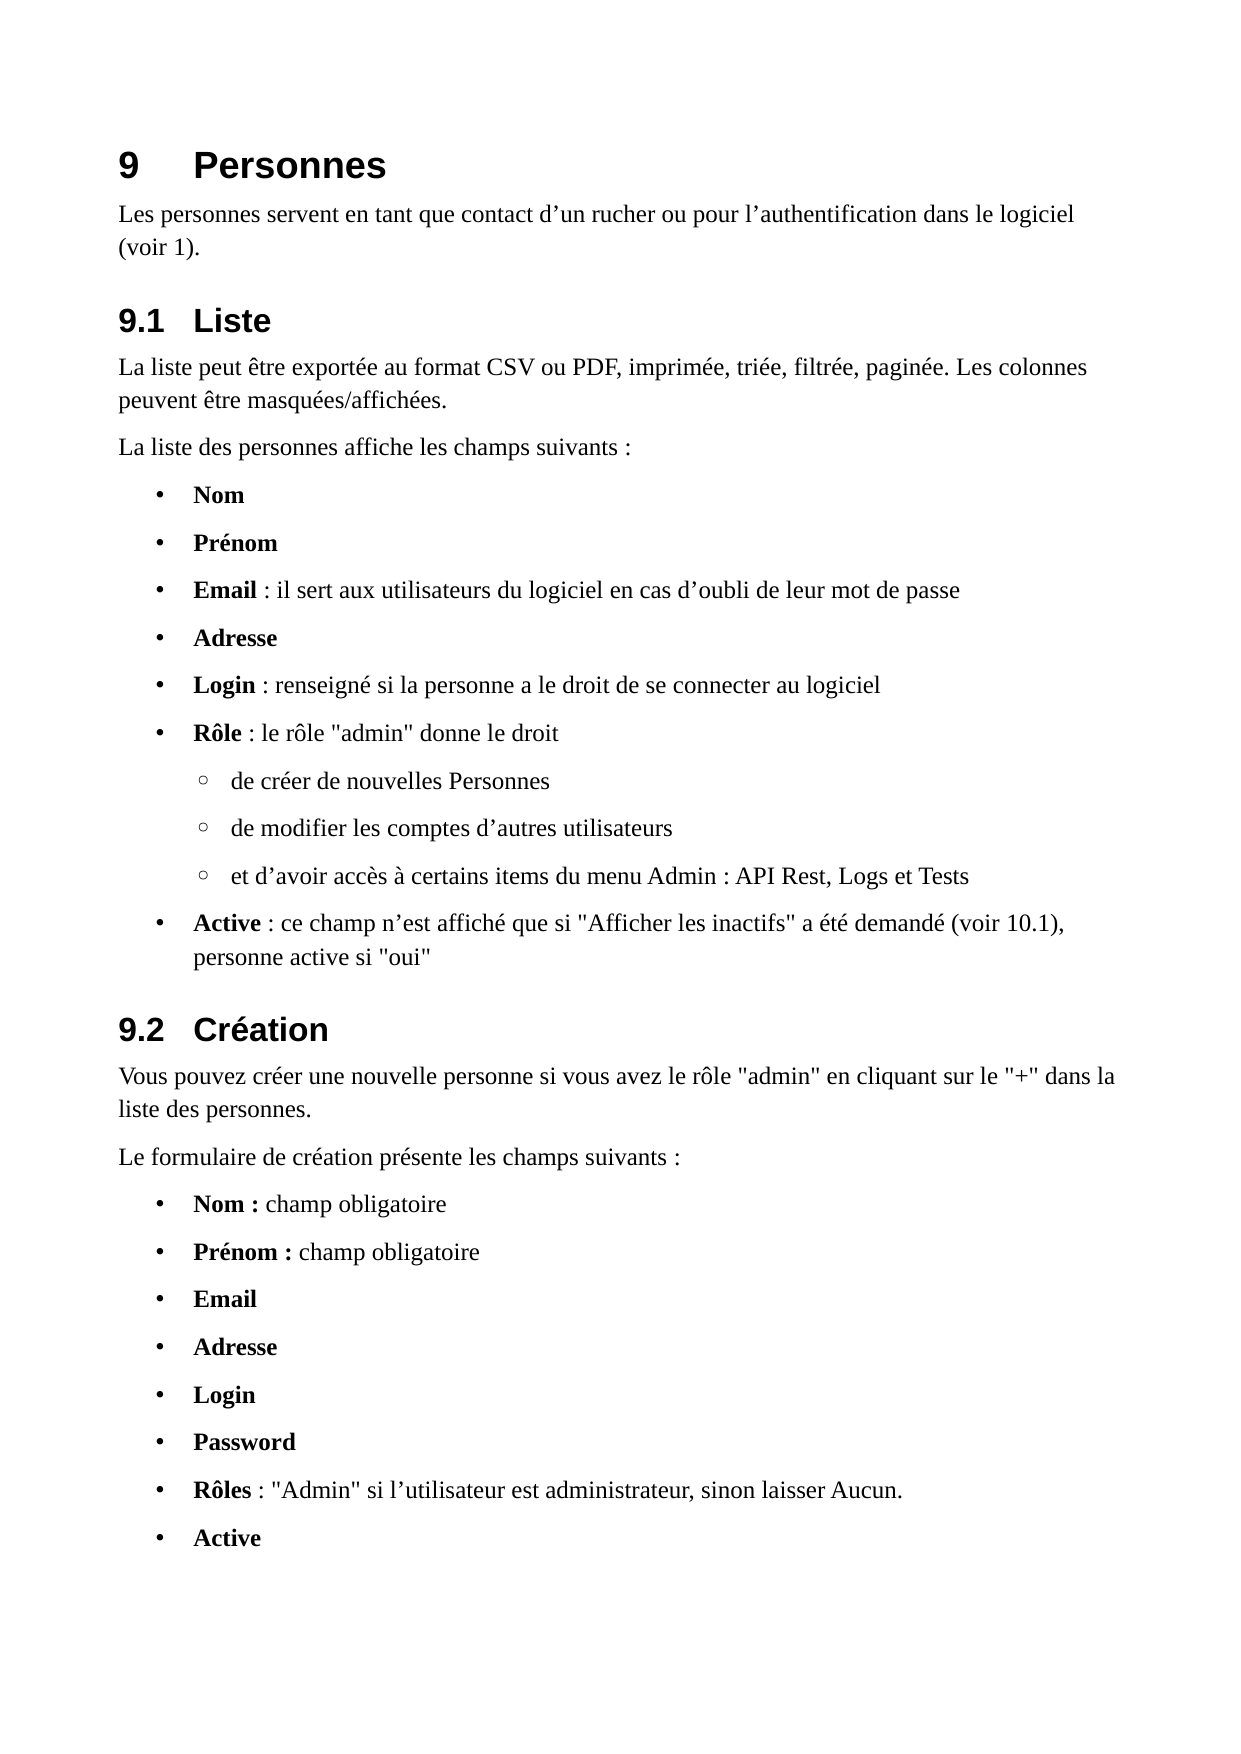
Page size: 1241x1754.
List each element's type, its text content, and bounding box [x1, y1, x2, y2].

list Active : ce champ n’est affiché que si "Afficher les inactifs" a été demandé (voir 10.1), personne active si "oui" [156, 908, 1122, 970]
list Login : renseigné si la personne a le droit de se connecter au logiciel [156, 671, 1122, 699]
text Le formulaire de création présente les champs suivants : [118, 1142, 1122, 1171]
list Rôle : le rôle "admin" donne le droit [156, 718, 1122, 747]
list Adresse [156, 623, 1122, 652]
list Rôles : "Admin" si l’utilisateur est administrateur, sinon laisser Aucun. [156, 1475, 1122, 1504]
list et d’avoir accès à certains items du menu Admin : API Rest, Logs et Tests [193, 861, 1122, 890]
text Les personnes servent en tant que contact d’un rucher ou pour l’authentification dans le logiciel (voir 1). [118, 199, 1122, 261]
list Adresse [156, 1332, 1122, 1361]
list Active [156, 1523, 1122, 1551]
list de modifier les comptes d’autres utilisateurs [193, 813, 1122, 842]
list Email : il sert aux utilisateurs du logiciel en cas d’oubli de leur mot de passe [156, 575, 1122, 604]
subtitle Personnes [118, 143, 1122, 187]
list Login [156, 1380, 1122, 1408]
list Password [156, 1427, 1122, 1456]
list Nom [156, 480, 1122, 509]
list de créer de nouvelles Personnes [193, 766, 1122, 794]
text La liste des personnes affiche les champs suivants : [118, 432, 1122, 461]
list Email [156, 1284, 1122, 1313]
text La liste peut être exportée au format CSV ou PDF, imprimée, triée, filtrée, paginée. Les colonnes peuvent être masquées/affichées. [118, 352, 1122, 414]
subtitle Liste [118, 301, 1122, 339]
list Prénom [156, 528, 1122, 556]
list Nom : champ obligatoire [156, 1189, 1122, 1218]
text Vous pouvez créer une nouvelle personne si vous avez le rôle "admin" en cliquant sur le "+" dans la liste des personnes. [118, 1061, 1122, 1123]
subtitle Création [118, 1010, 1122, 1049]
list Prénom : champ obligatoire [156, 1237, 1122, 1266]
